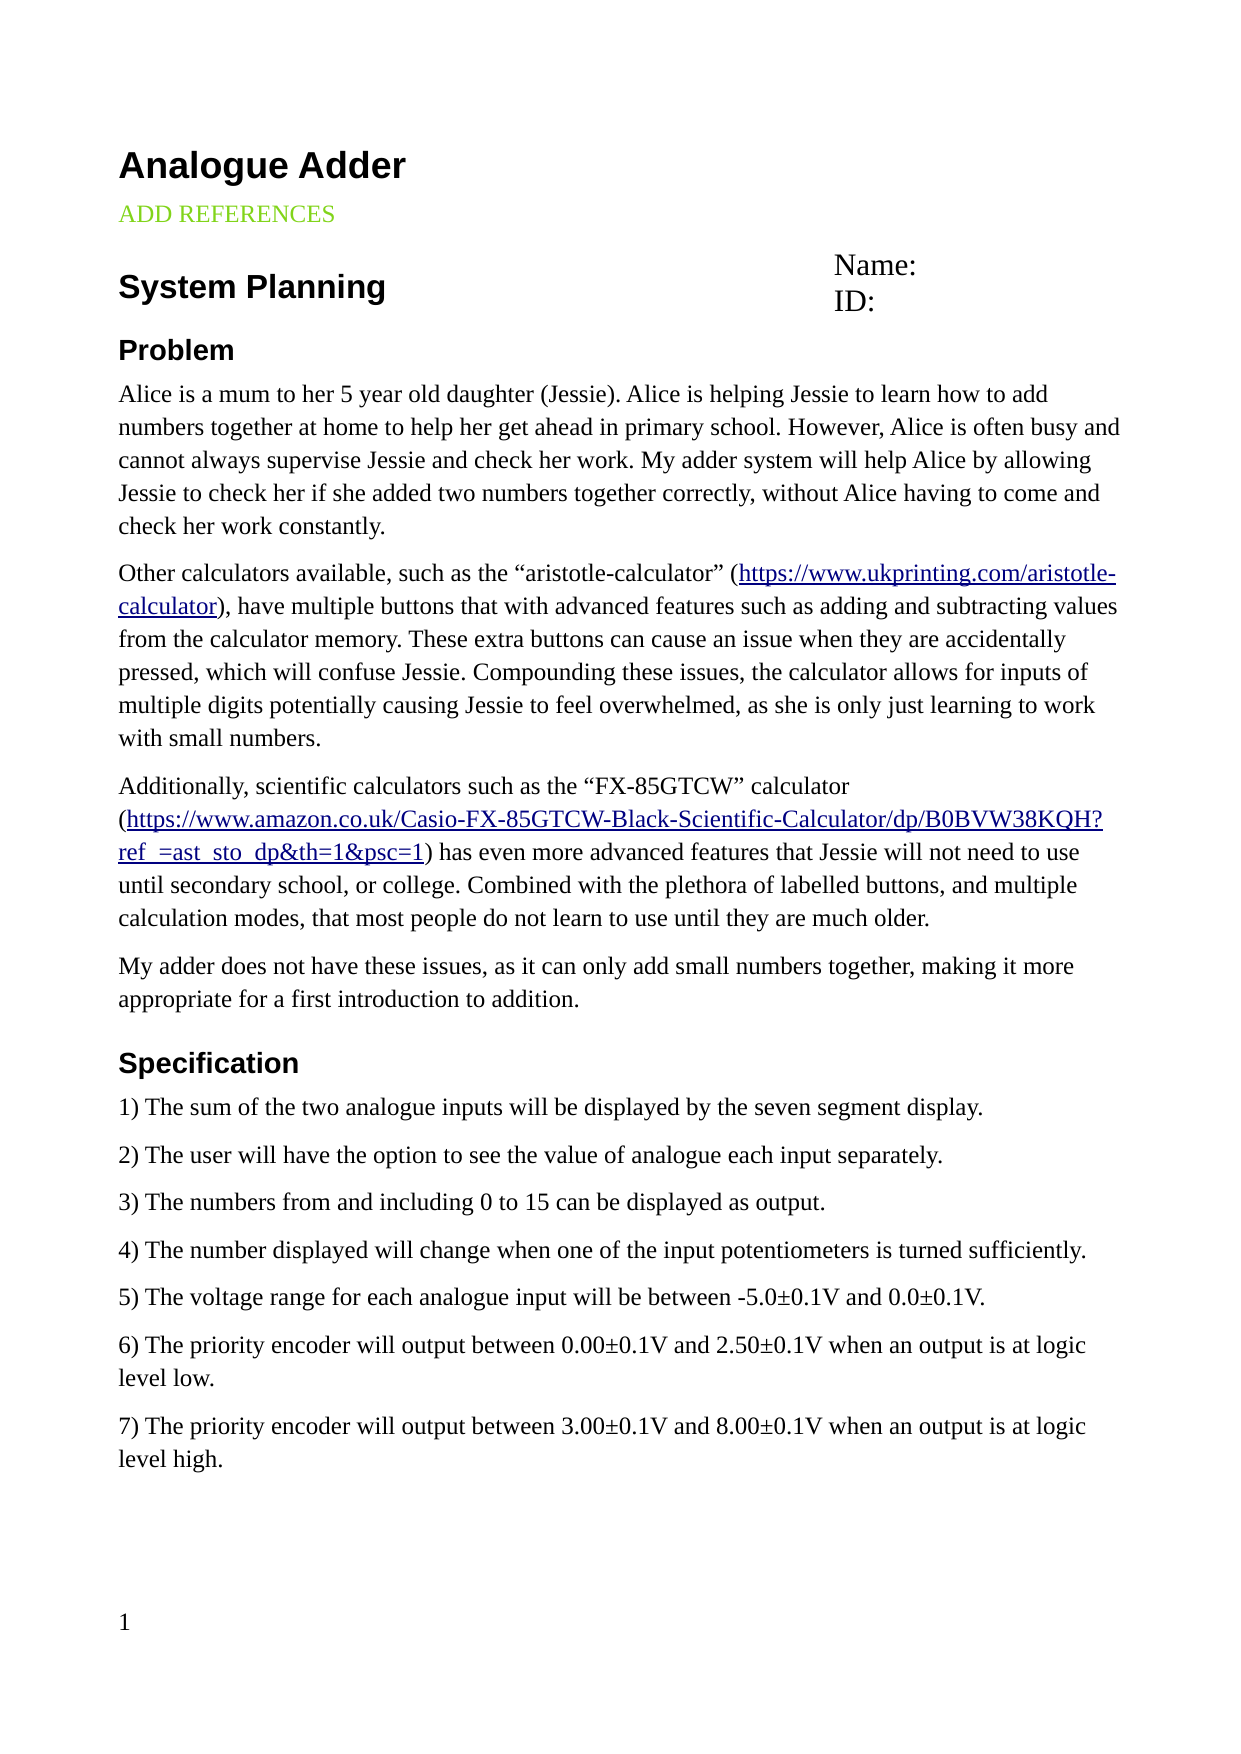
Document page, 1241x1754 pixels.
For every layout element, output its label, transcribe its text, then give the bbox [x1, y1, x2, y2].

text 2) The user will have the option to see the value of analogue each input separately. [118, 1140, 1122, 1168]
text 3) The numbers from and including 0 to 15 can be displayed as output. [118, 1187, 1122, 1216]
text My adder does not have these issues, as it can only add small numbers together, making it more appropriate for a first introduction to addition. [118, 951, 1122, 1013]
subtitle Problem [118, 333, 1122, 366]
subtitle Analogue Adder [118, 143, 1122, 186]
text 6) The priority encoder will output between 0.00±0.1V and 2.50±0.1V when an output is at logic level low. [118, 1330, 1122, 1392]
text ADD REFERENCES [118, 199, 1122, 227]
subtitle System Planning [118, 267, 1122, 306]
text Other calculators available, such as the “aristotle-calculator” (https://www.ukprinting.com/aristotle-calculator), have multiple buttons that with advanced features such as adding and subtracting values from the calculator memory. These extra buttons can cause an issue when they are accidentally pressed, which will confuse Jessie. Compounding these issues, the calculator allows for inputs of multiple digits potentially causing Jessie to feel overwhelmed, as she is only just learning to work with small numbers. [118, 558, 1122, 752]
text Alice is a mum to her 5 year old daughter (Jessie). Alice is helping Jessie to learn how to add numbers together at home to help her get ahead in primary school. However, Alice is often busy and cannot always supervise Jessie and check her work. My adder system will help Alice by allowing Jessie to check her if she added two numbers together correctly, without Alice having to come and check her work constantly. [118, 379, 1122, 539]
text 7) The priority encoder will output between 3.00±0.1V and 8.00±0.1V when an output is at logic level high. [118, 1411, 1122, 1472]
text 1) The sum of the two analogue inputs will be displayed by the seven segment display. [118, 1092, 1122, 1121]
text 5) The voltage range for each analogue input will be between -5.0±0.1V and 0.0±0.1V. [118, 1282, 1122, 1311]
text 4) The number displayed will change when one of the input potentiometers is turned sufficiently. [118, 1235, 1122, 1264]
subtitle Specification [118, 1046, 1122, 1079]
text Additionally, scientific calculators such as the “FX-85GTCW” calculator (https://www.amazon.co.uk/Casio-FX-85GTCW-Black-Scientific-Calculator/dp/B0BVW38KQH?ref_=ast_sto_dp&th=1&psc=1) has even more advanced features that Jessie will not need to use until secondary school, or college. Combined with the plethora of labelled buttons, and multiple calculation modes, that most people do not learn to use until they are much older. [118, 771, 1122, 932]
